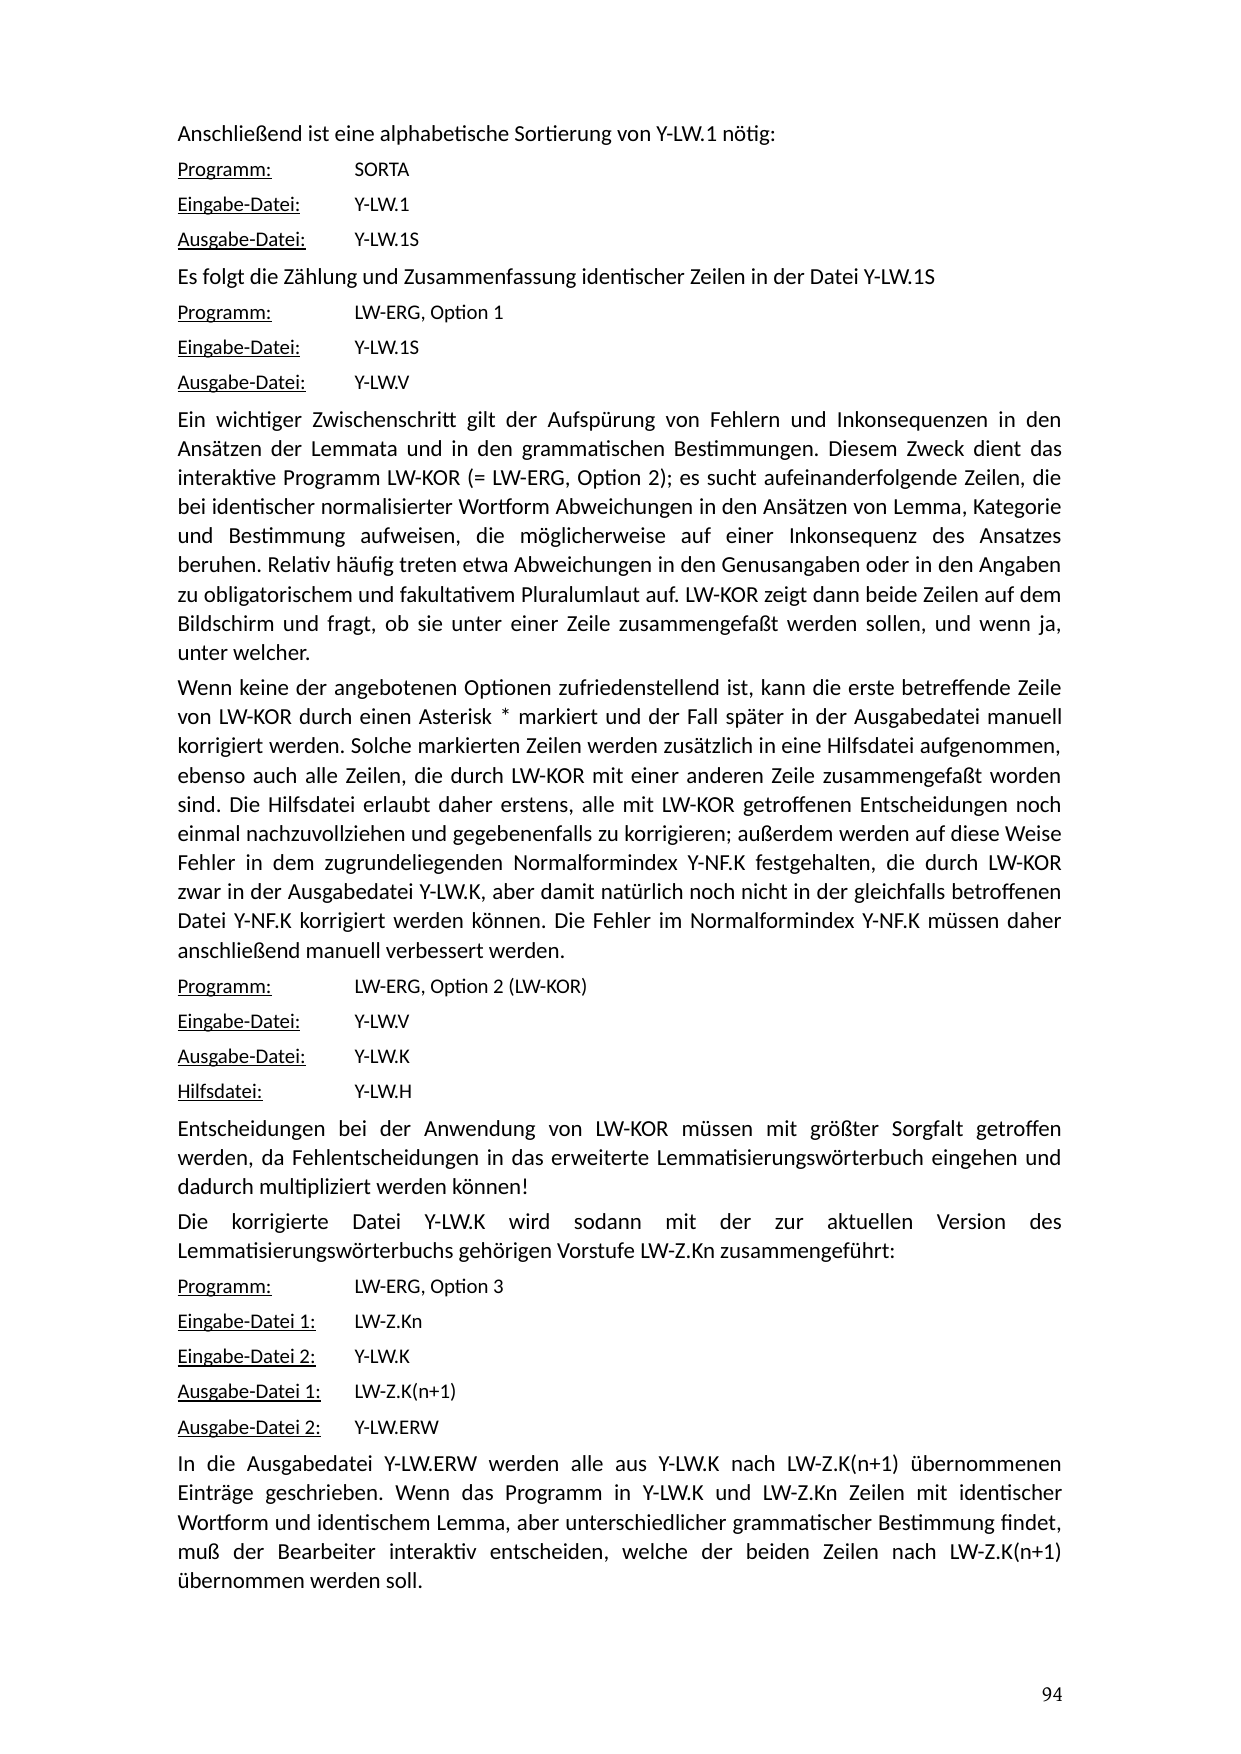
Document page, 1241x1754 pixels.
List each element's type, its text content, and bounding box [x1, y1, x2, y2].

text Es folgt die Zählung und Zusammenfassung identischer Zeilen in der Datei Y-LW.1S [177, 261, 1063, 290]
text In die Ausgabedatei Y-LW.ERW werden alle aus Y-LW.K nach LW-Z.K(n+1) übernommenen Einträge geschrieben. Wenn das Programm in Y-LW.K und LW-Z.Kn Zeilen mit identischer Wortform und identischem Lemma, aber unterschiedlicher grammatischer Bestimmung findet, muß der Bearbeiter interaktiv entscheiden, welche der beiden Zeilen nach LW-Z.K(n+1) übernommen werden soll. [177, 1448, 1063, 1594]
list Programm: SORTA [177, 153, 1063, 182]
list Programm: LW-ERG, Option 1 [177, 296, 1063, 325]
text Anschließend ist eine alphabetische Sortierung von Y-LW.1 nötig: [177, 118, 1063, 147]
text Entscheidungen bei der Anwendung von LW-KOR müssen mit größter Sorgfalt getroffen werden, da Fehlentscheidungen in das erweiterte Lemmatisierungswörterbuch eingehen und dadurch multipliziert werden können! [177, 1113, 1063, 1200]
list Eingabe-Datei: Y-LW.V [177, 1005, 1063, 1034]
list Ausgabe-Datei 1: LW-Z.K(n+1) [177, 1376, 1063, 1405]
text Die korrigierte Datei Y-LW.K wird sodann mit der zur aktuellen Version des Lemmatisierungswörterbuchs gehörigen Vorstufe LW-Z.Kn zusammengeführt: [177, 1206, 1063, 1264]
list Hilfsdatei: Y-LW.H [177, 1075, 1063, 1104]
list Programm: LW-ERG, Option 3 [177, 1270, 1063, 1299]
list Ausgabe-Datei: Y-LW.K [177, 1040, 1063, 1069]
list Eingabe-Datei: Y-LW.1 [177, 188, 1063, 217]
list Ausgabe-Datei: Y-LW.1S [177, 223, 1063, 253]
list Eingabe-Datei: Y-LW.1S [177, 331, 1063, 360]
text Ein wichtiger Zwischenschritt gilt der Aufspürung von Fehlern und Inkonsequenzen in den Ansätzen der Lemmata und in den grammatischen Bestimmungen. Diesem Zweck dient das interaktive Programm LW-KOR (= LW-ERG, Option 2); es sucht aufeinanderfolgende Zeilen, die bei identischer normalisierter Wortform Abweichungen in den Ansätzen von Lemma, Kategorie und Bestimmung aufweisen, die möglicherweise auf einer Inkonsequenz des Ansatzes beruhen. Relativ häufig treten etwa Abweichungen in den Genusangaben oder in den Angaben zu obligatorischem und fakultativem Pluralumlaut auf. LW-KOR zeigt dann beide Zeilen auf dem Bildschirm und fragt, ob sie unter einer Zeile zusammengefaßt werden sollen, und wenn ja, unter welcher. [177, 404, 1063, 666]
list Eingabe-Datei 2: Y-LW.K [177, 1341, 1063, 1370]
list Ausgabe-Datei 2: Y-LW.ERW [177, 1411, 1063, 1440]
list Programm: LW-ERG, Option 2 (LW-KOR) [177, 970, 1063, 999]
list Eingabe-Datei 1: LW-Z.Kn [177, 1305, 1063, 1334]
text Wenn keine der angebotenen Optionen zufriedenstellend ist, kann die erste betreffende Zeile von LW-KOR durch einen Asterisk * markiert und der Fall später in der Ausgabedatei manuell korrigiert werden. Solche markierten Zeilen werden zusätzlich in eine Hilfsdatei aufgenommen, ebenso auch alle Zeilen, die durch LW-KOR mit einer anderen Zeile zusammengefaßt worden sind. Die Hilfsdatei erlaubt daher erstens, alle mit LW-KOR getroffenen Entscheidungen noch einmal nachzuvollziehen und gegebenenfalls zu korrigieren; außerdem werden auf diese Weise Fehler in dem zugrundeliegenden Normalformindex Y-NF.K festgehalten, die durch LW-KOR zwar in der Ausgabedatei Y-LW.K, aber damit natürlich noch nicht in der gleichfalls betroffenen Datei Y-NF.K korrigiert werden können. Die Fehler im Normalformindex Y-NF.K müssen daher anschließend manuell verbessert werden. [177, 672, 1063, 964]
list Ausgabe-Datei: Y-LW.V [177, 366, 1063, 395]
